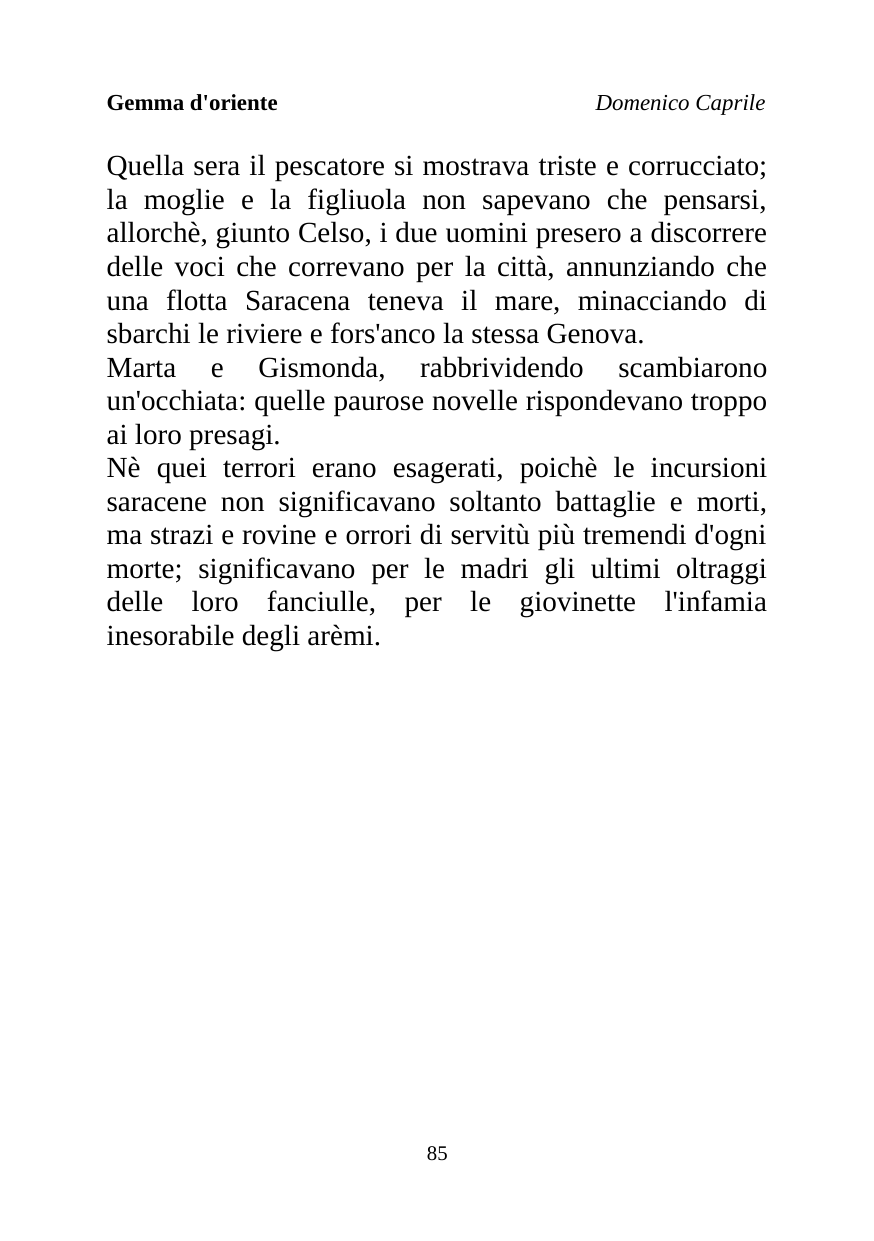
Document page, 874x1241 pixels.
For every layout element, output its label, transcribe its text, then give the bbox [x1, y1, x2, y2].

text Nè quei terrori erano esagerati, poichè le incursioni saracene non significavano soltanto battaglie e morti, ma strazi e rovine e orrori di servitù più tremendi d'ogni morte; significavano per le madri gli ultimi oltraggi delle loro fanciulle, per le giovinette l'infamia inesorabile degli arèmi. [106, 450, 768, 652]
text Marta e Gismonda, rabbrividendo scambiarono un'occhiata: quelle paurose novelle rispondevano troppo ai loro presagi. [106, 350, 768, 450]
text Quella sera il pescatore si mostrava triste e corrucciato; la moglie e la figliuola non sapevano che pensarsi, allorchè, giunto Celso, i due uomini presero a discorrere delle voci che correvano per la città, annunziando che una flotta Saracena teneva il mare, minacciando di sbarchi le riviere e fors'anco la stessa Genova. [106, 148, 768, 350]
